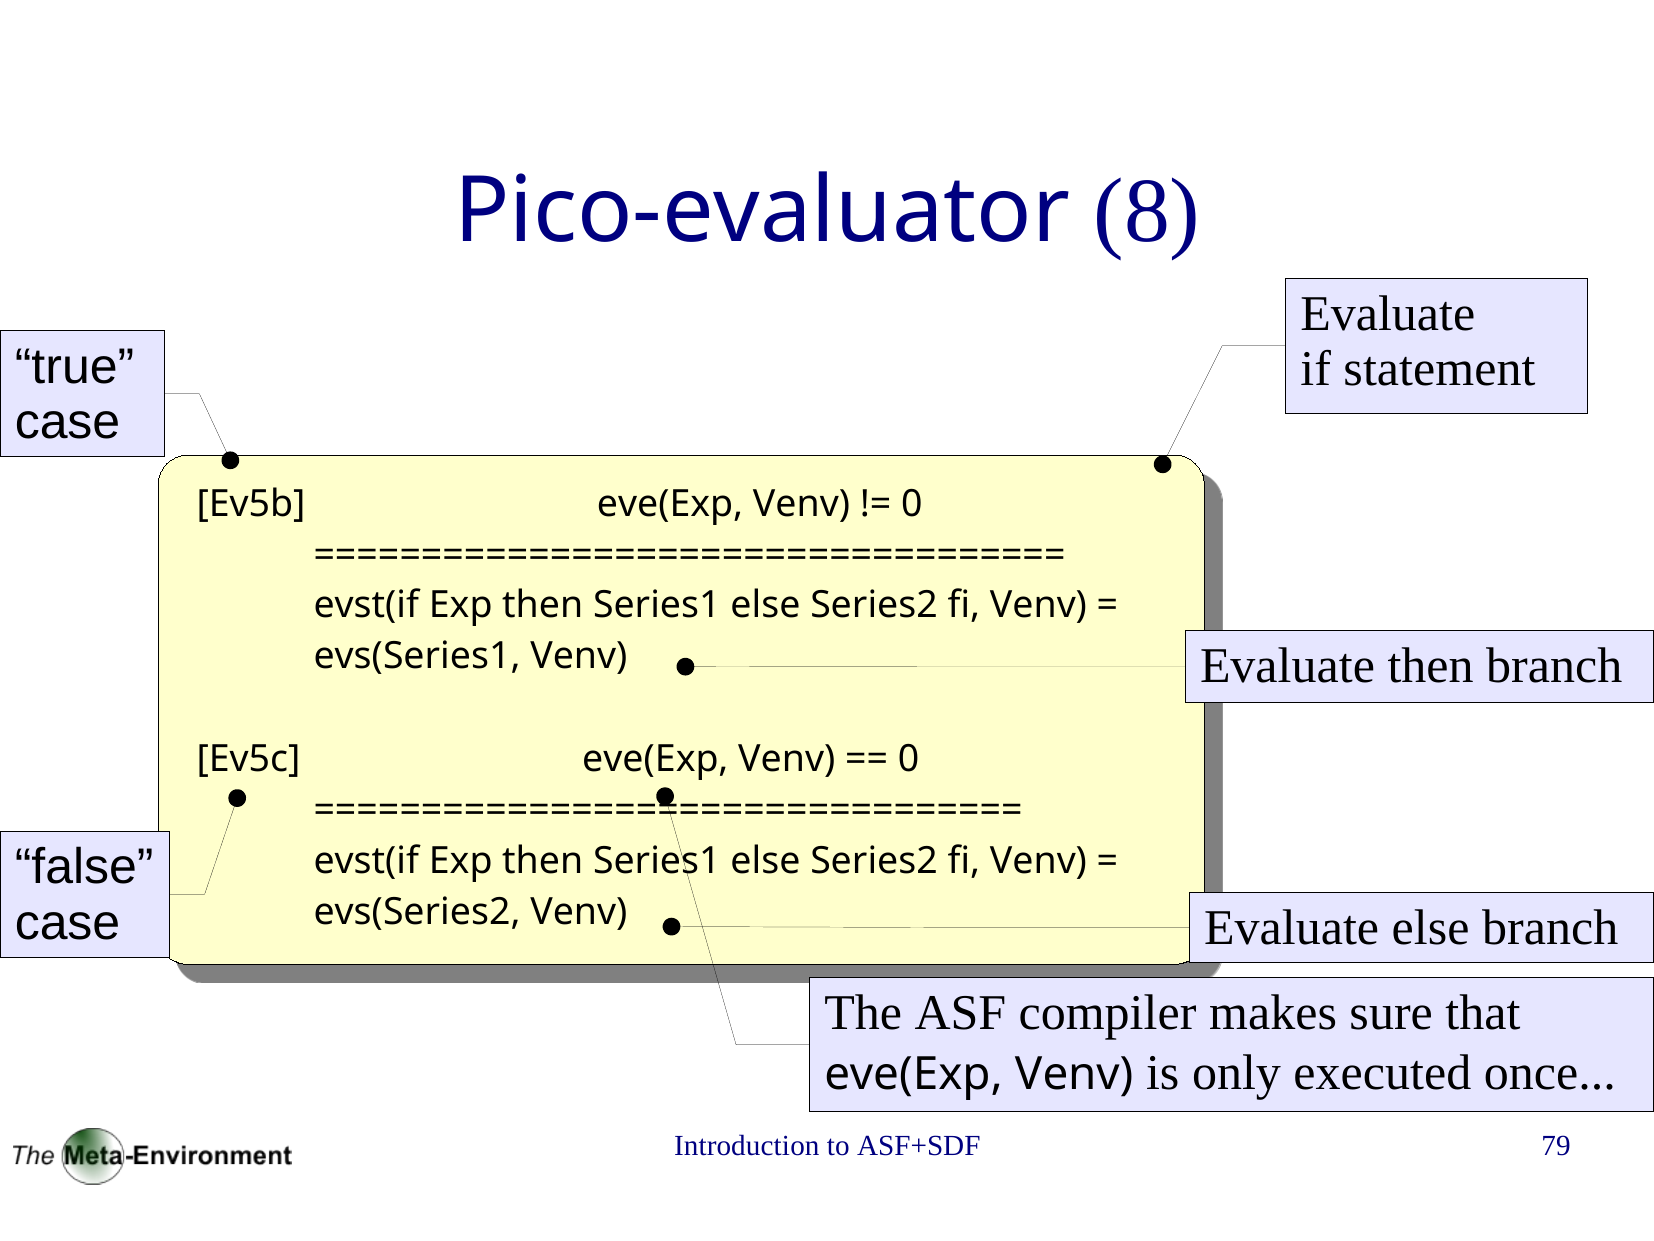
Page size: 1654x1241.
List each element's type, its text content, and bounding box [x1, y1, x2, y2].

text_box Evaluate if statement [1285, 278, 1588, 414]
text_box [158, 455, 1200, 964]
text_box Evaluate else branch [1189, 892, 1654, 963]
text_box Evaluate then branch [1185, 630, 1654, 703]
text_box “true” case [0, 330, 165, 457]
text_box The ASF compiler makes sure that eve(Exp, Venv) is only executed once... [809, 977, 1654, 1112]
picture [13, 1128, 292, 1185]
title Pico-evaluator (8) [121, 102, 1534, 311]
text_box [Ev5b] eve(Exp, Venv) != 0 =================================== evst(if Exp then Series1 else Series2 fi, Venv) = evs(Series1, Venv) [Ev5c] eve(Exp, Venv) == 0 ================================= evst(if Exp then Series1 else Series2 fi, Venv) = evs(Series2, Venv) [181, 468, 1599, 1007]
text_box “false” case [0, 831, 170, 958]
